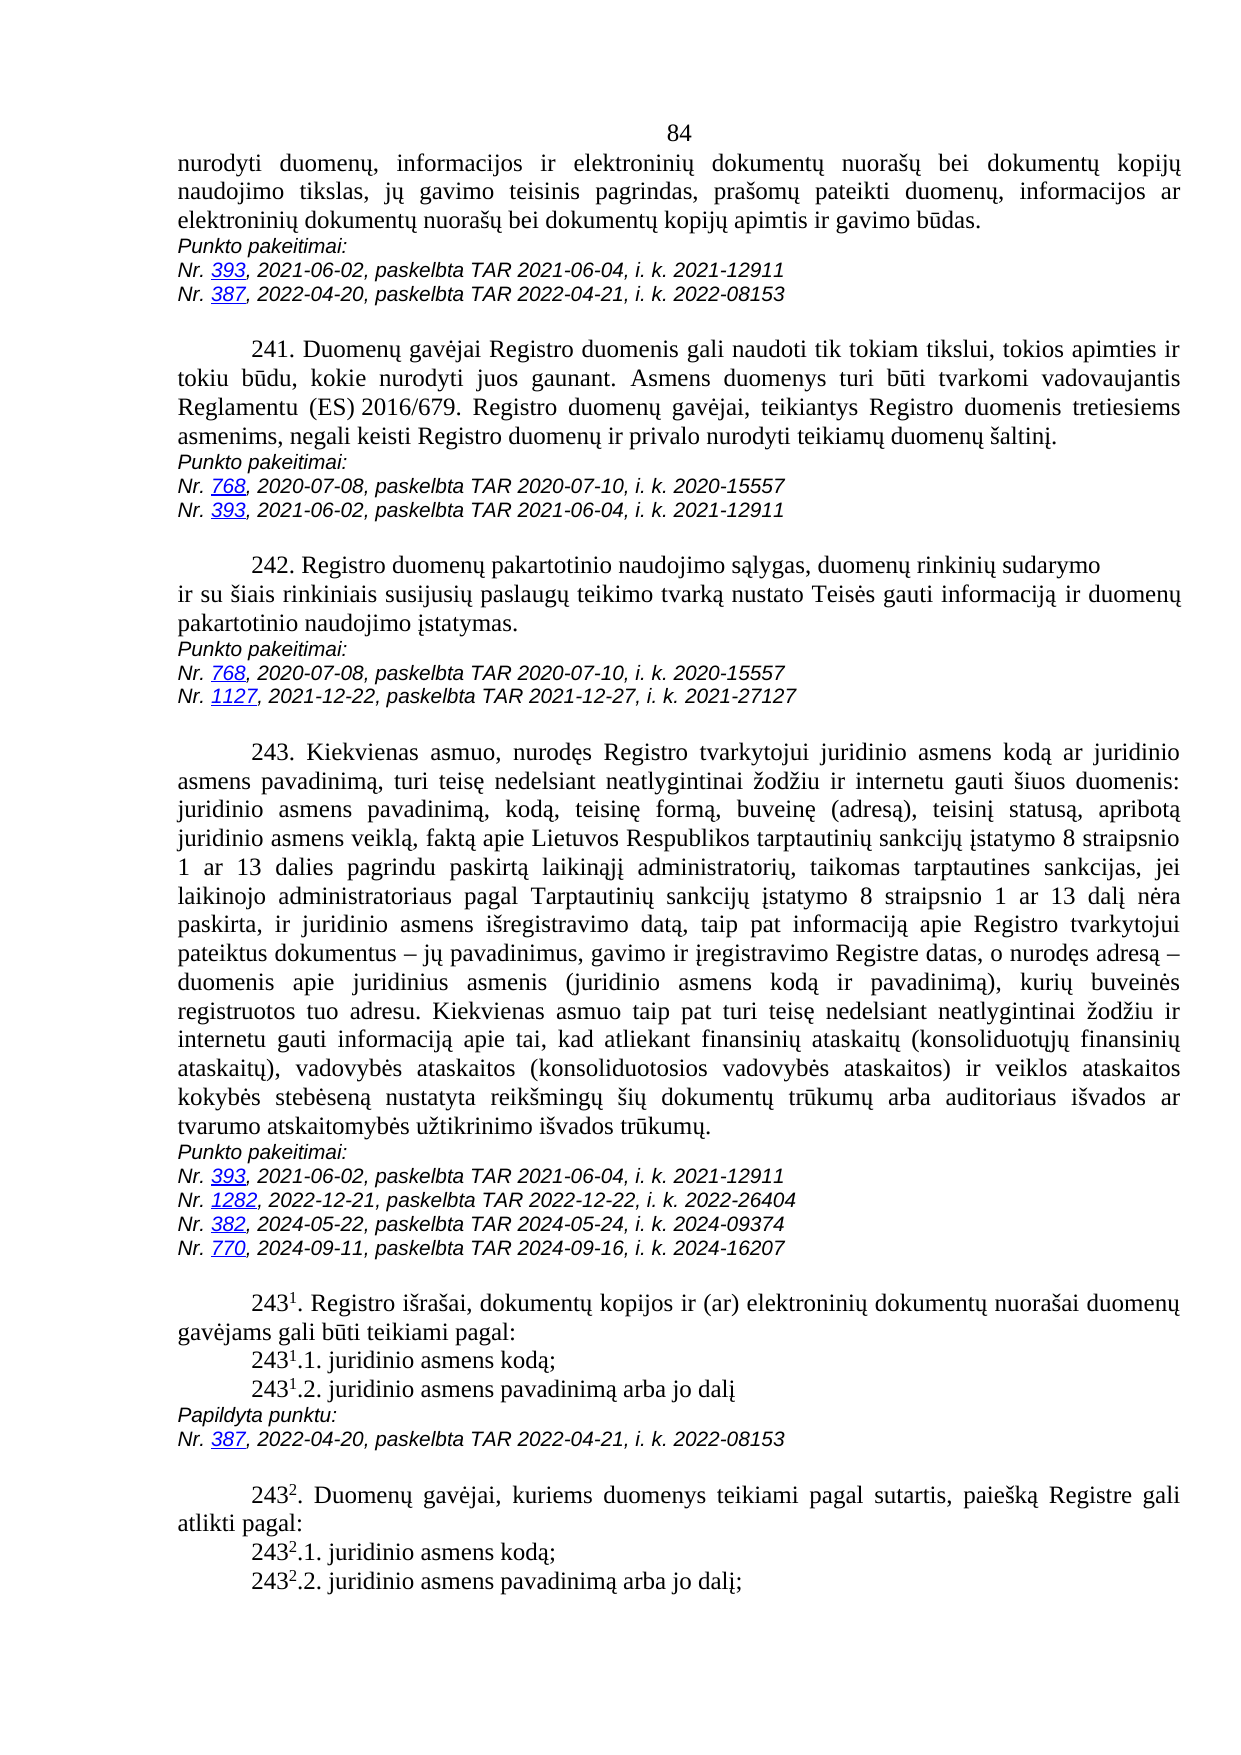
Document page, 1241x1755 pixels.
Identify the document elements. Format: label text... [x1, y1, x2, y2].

text Nr. 393, 2021-06-02, paskelbta TAR 2021-06-04, i. k. 2021-12911 [177, 1163, 1181, 1187]
text 2431.1. juridinio asmens kodą; [177, 1346, 1181, 1374]
text Nr. 382, 2024-05-22, paskelbta TAR 2024-05-24, i. k. 2024-09374 [177, 1211, 1181, 1235]
text Papildyta punktu: [177, 1403, 1181, 1427]
text 2431.2. juridinio asmens pavadinimą arba jo dalį [177, 1374, 1181, 1403]
text Punkto pakeitimai: [177, 234, 1181, 258]
text 243. Kiekvienas asmuo, nurodęs Registro tvarkytojui juridinio asmens kodą ar juridinio asmens pavadinimą, turi teisę nedelsiant neatlygintinai žodžiu ir internetu gauti šiuos duomenis: juridinio asmens pavadinimą, kodą, teisinę formą, buveinę (adresą), teisinį statusą, apribotą juridinio asmens veiklą, faktą apie Lietuvos Respublikos tarptautinių sankcijų įstatymo 8 straipsnio 1 ar 13 dalies pagrindu paskirtą laikinąjį administratorių, taikomas tarptautines sankcijas, jei laikinojo administratoriaus pagal Tarptautinių sankcijų įstatymo 8 straipsnio 1 ar 13 dalį nėra paskirta, ir juridinio asmens išregistravimo datą, taip pat informaciją apie Registro tvarkytojui pateiktus dokumentus – jų pavadinimus, gavimo ir įregistravimo Registre datas, o nurodęs adresą – duomenis apie juridinius asmenis (juridinio asmens kodą ir pavadinimą), kurių buveinės registruotos tuo adresu. Kiekvienas asmuo taip pat turi teisę nedelsiant neatlygintinai žodžiu ir internetu gauti informaciją apie tai, kad atliekant finansinių ataskaitų (konsoliduotųjų finansinių ataskaitų), vadovybės ataskaitos (konsoliduotosios vadovybės ataskaitos) ir veiklos ataskaitos kokybės stebėseną nustatyta reikšmingų šių dokumentų trūkumų arba auditoriaus išvados ar tvarumo atskaitomybės užtikrinimo išvados trūkumų. [177, 737, 1181, 1139]
text Nr. 393, 2021-06-02, paskelbta TAR 2021-06-04, i. k. 2021-12911 [177, 258, 1181, 282]
text Punkto pakeitimai: [177, 1139, 1181, 1163]
text Nr. 1282, 2022-12-21, paskelbta TAR 2022-12-22, i. k. 2022-26404 [177, 1187, 1181, 1211]
text Nr. 768, 2020-07-08, paskelbta TAR 2020-07-10, i. k. 2020-15557 [177, 473, 1181, 497]
text Nr. 768, 2020-07-08, paskelbta TAR 2020-07-10, i. k. 2020-15557 [177, 660, 1181, 684]
text Nr. 387, 2022-04-20, paskelbta TAR 2022-04-21, i. k. 2022-08153 [177, 282, 1181, 306]
text 241. Duomenų gavėjai Registro duomenis gali naudoti tik tokiam tikslui, tokios apimties ir tokiu būdu, kokie nurodyti juos gaunant. Asmens duomenys turi būti tvarkomi vadovaujantis Reglamentu (ES) 2016/679. Registro duomenų gavėjai, teikiantys Registro duomenis tretiesiems asmenims, negali keisti Registro duomenų ir privalo nurodyti teikiamų duomenų šaltinį. [177, 334, 1181, 449]
text 2432.2. juridinio asmens pavadinimą arba jo dalį; [177, 1566, 1181, 1595]
text ir su šiais rinkiniais susijusių paslaugų teikimo tvarką nustato Teisės gauti informaciją ir duomenų pakartotinio naudojimo įstatymas. [177, 579, 1181, 636]
text 242. Registro duomenų pakartotinio naudojimo sąlygas, duomenų rinkinių sudarymo [251, 550, 1181, 579]
text Nr. 393, 2021-06-02, paskelbta TAR 2021-06-04, i. k. 2021-12911 [177, 497, 1181, 521]
text Nr. 770, 2024-09-11, paskelbta TAR 2024-09-16, i. k. 2024-16207 [177, 1235, 1181, 1259]
text 2432.1. juridinio asmens kodą; [177, 1537, 1181, 1566]
text Nr. 1127, 2021-12-22, paskelbta TAR 2021-12-27, i. k. 2021-27127 [177, 684, 1181, 708]
text Nr. 387, 2022-04-20, paskelbta TAR 2022-04-21, i. k. 2022-08153 [177, 1427, 1181, 1451]
text Punkto pakeitimai: [177, 449, 1181, 473]
text Punkto pakeitimai: [177, 636, 1181, 660]
text 2431. Registro išrašai, dokumentų kopijos ir (ar) elektroninių dokumentų nuorašai duomenų gavėjams gali būti teikiami pagal: [177, 1288, 1181, 1346]
text nurodyti duomenų, informacijos ir elektroninių dokumentų nuorašų bei dokumentų kopijų naudojimo tikslas, jų gavimo teisinis pagrindas, prašomų pateikti duomenų, informacijos ar elektroninių dokumentų nuorašų bei dokumentų kopijų apimtis ir gavimo būdas. [177, 148, 1181, 234]
text 2432. Duomenų gavėjai, kuriems duomenys teikiami pagal sutartis, paiešką Registre gali atlikti pagal: [177, 1480, 1181, 1537]
